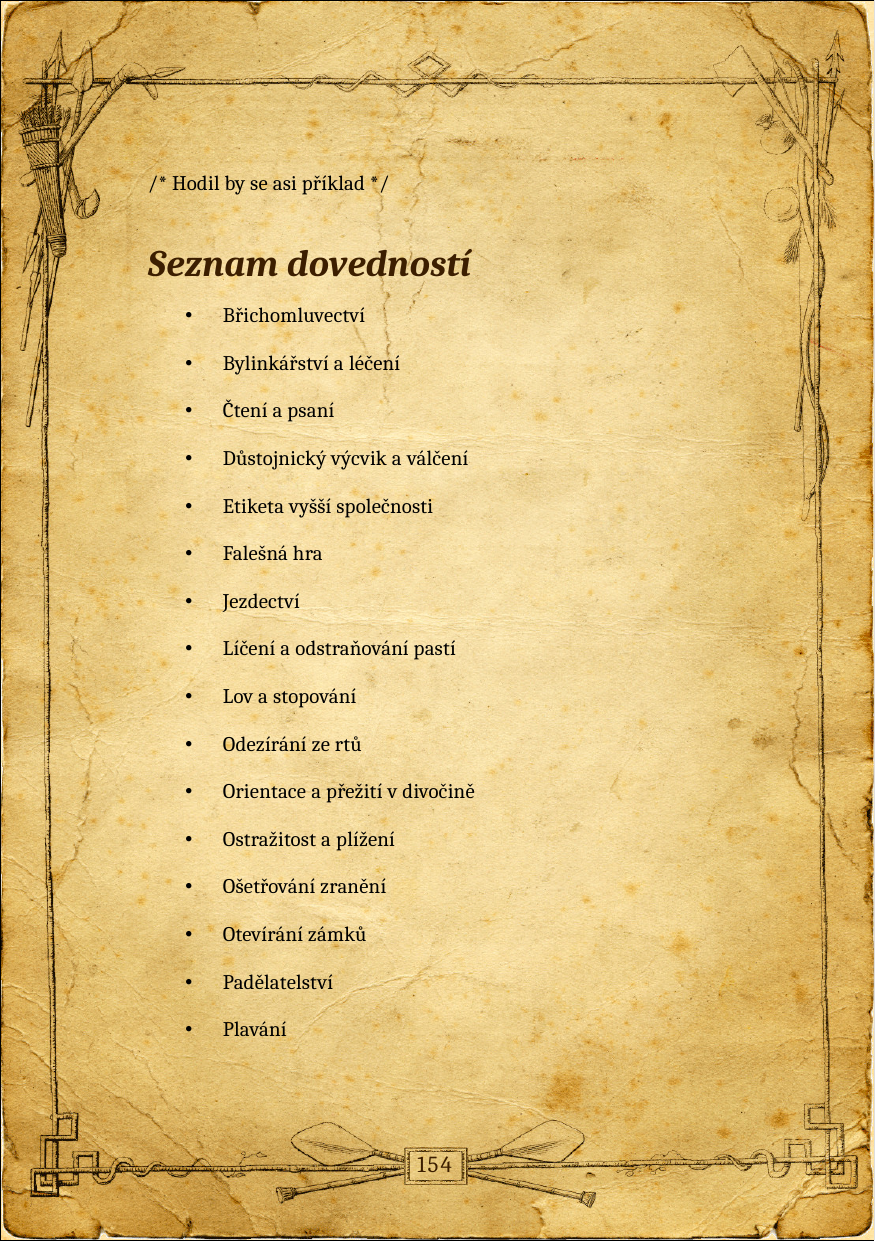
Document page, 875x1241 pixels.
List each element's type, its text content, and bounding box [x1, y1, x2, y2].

list Důstojnický výcvik a⁠ válčení [185, 447, 726, 471]
list Čtení a⁠ psaní [185, 399, 726, 423]
list Orientace a⁠ přežití v⁠ divočině [185, 780, 726, 804]
list Bylinkářství a⁠ léčení [185, 351, 726, 375]
list Otevírání zámků [185, 923, 726, 947]
list Plavání [185, 1018, 726, 1042]
list Líčení a⁠ odstraňování pastí [185, 637, 726, 661]
list Ošetřování zranění [185, 875, 726, 899]
list Odezírání ze rtů [185, 732, 726, 756]
list Jezdectví [185, 589, 726, 613]
text /* Hodil by se asi příklad */ [148, 172, 726, 196]
list Lov a⁠ stopování [185, 685, 726, 709]
list Břichomluvectví [185, 304, 726, 328]
list Etiketa vyšší společnosti [185, 494, 726, 518]
list Padělatelství [185, 970, 726, 994]
list Ostražitost a⁠ plížení [185, 827, 726, 851]
subtitle Seznam dovedností [148, 243, 726, 286]
picture [1, 1, 874, 1240]
list Falešná hra [185, 542, 726, 566]
